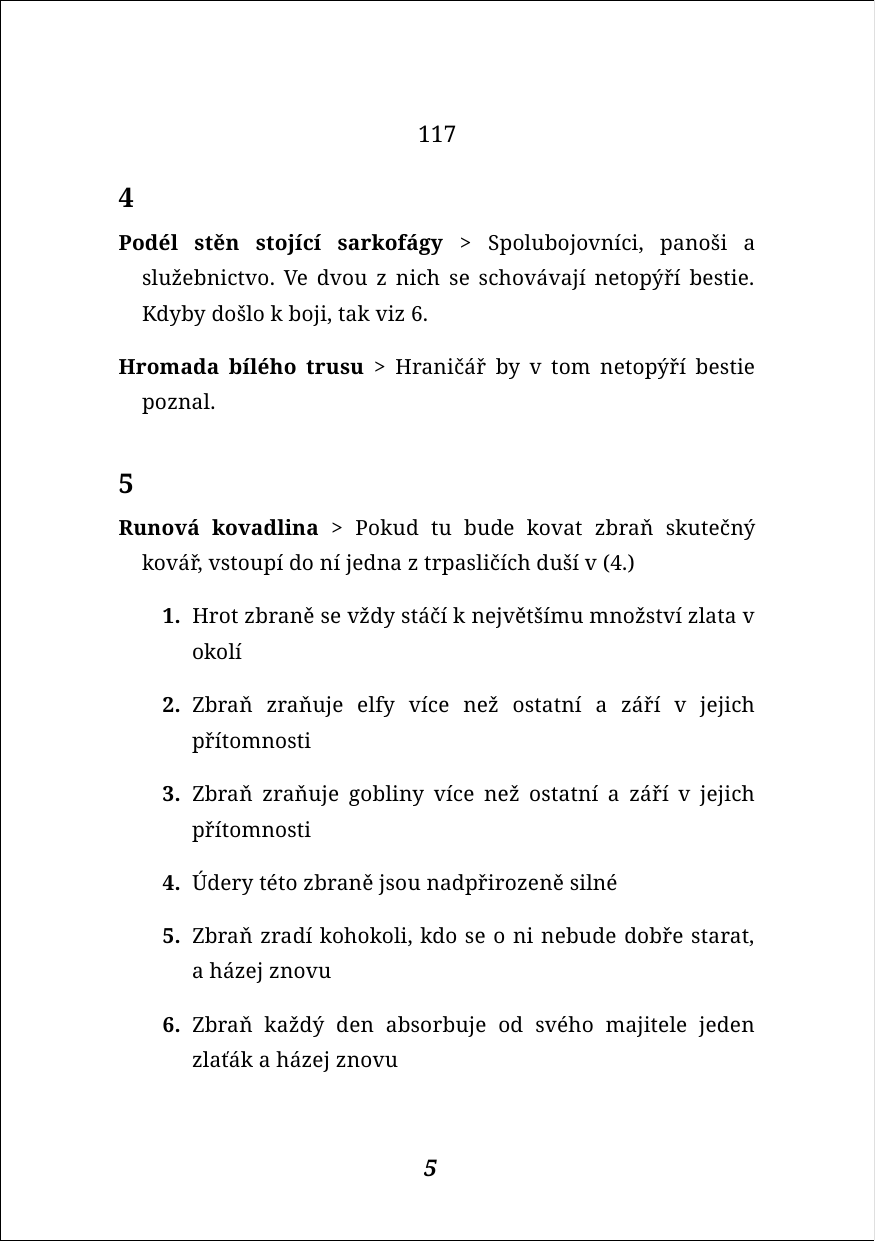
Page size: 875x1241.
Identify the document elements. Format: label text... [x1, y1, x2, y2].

list Hrot zbraně se vždy stáčí k největšímu množství zlata v okolí [162, 602, 756, 666]
text Runová kovadlina > Pokud tu bude kovat zbraň skutečný kovář, vstoupí do ní jedna z trpasličích duší v (4.) [118, 513, 756, 577]
list Zbraň každý den absorbuje od svého majitele jeden zlaťák a házej znovu [162, 1010, 756, 1074]
subtitle 5 [118, 464, 756, 501]
text Podél stěn stojící sarkofágy > Spolubojovníci, panoši a služebnictvo. Ve dvou z nich se schovávají netopýří bestie. Kdyby došlo k boji, tak viz 6. [118, 228, 756, 327]
list Zbraň zradí kohokoli, kdo se o ni nebude dobře starat, a házej znovu [162, 921, 756, 985]
subtitle 4 [118, 179, 756, 216]
list Zbraň zraňuje elfy více než ostatní a září v jejich přítomnosti [162, 690, 756, 754]
list Zbraň zraňuje gobliny více než ostatní a září v jejich přítomnosti [162, 779, 756, 843]
list Údery této zbraně jsou nadpřirozeně silné [162, 868, 756, 896]
text Hromada bílého trusu > Hraničář by v tom netopýří bestie poznal. [118, 352, 756, 416]
